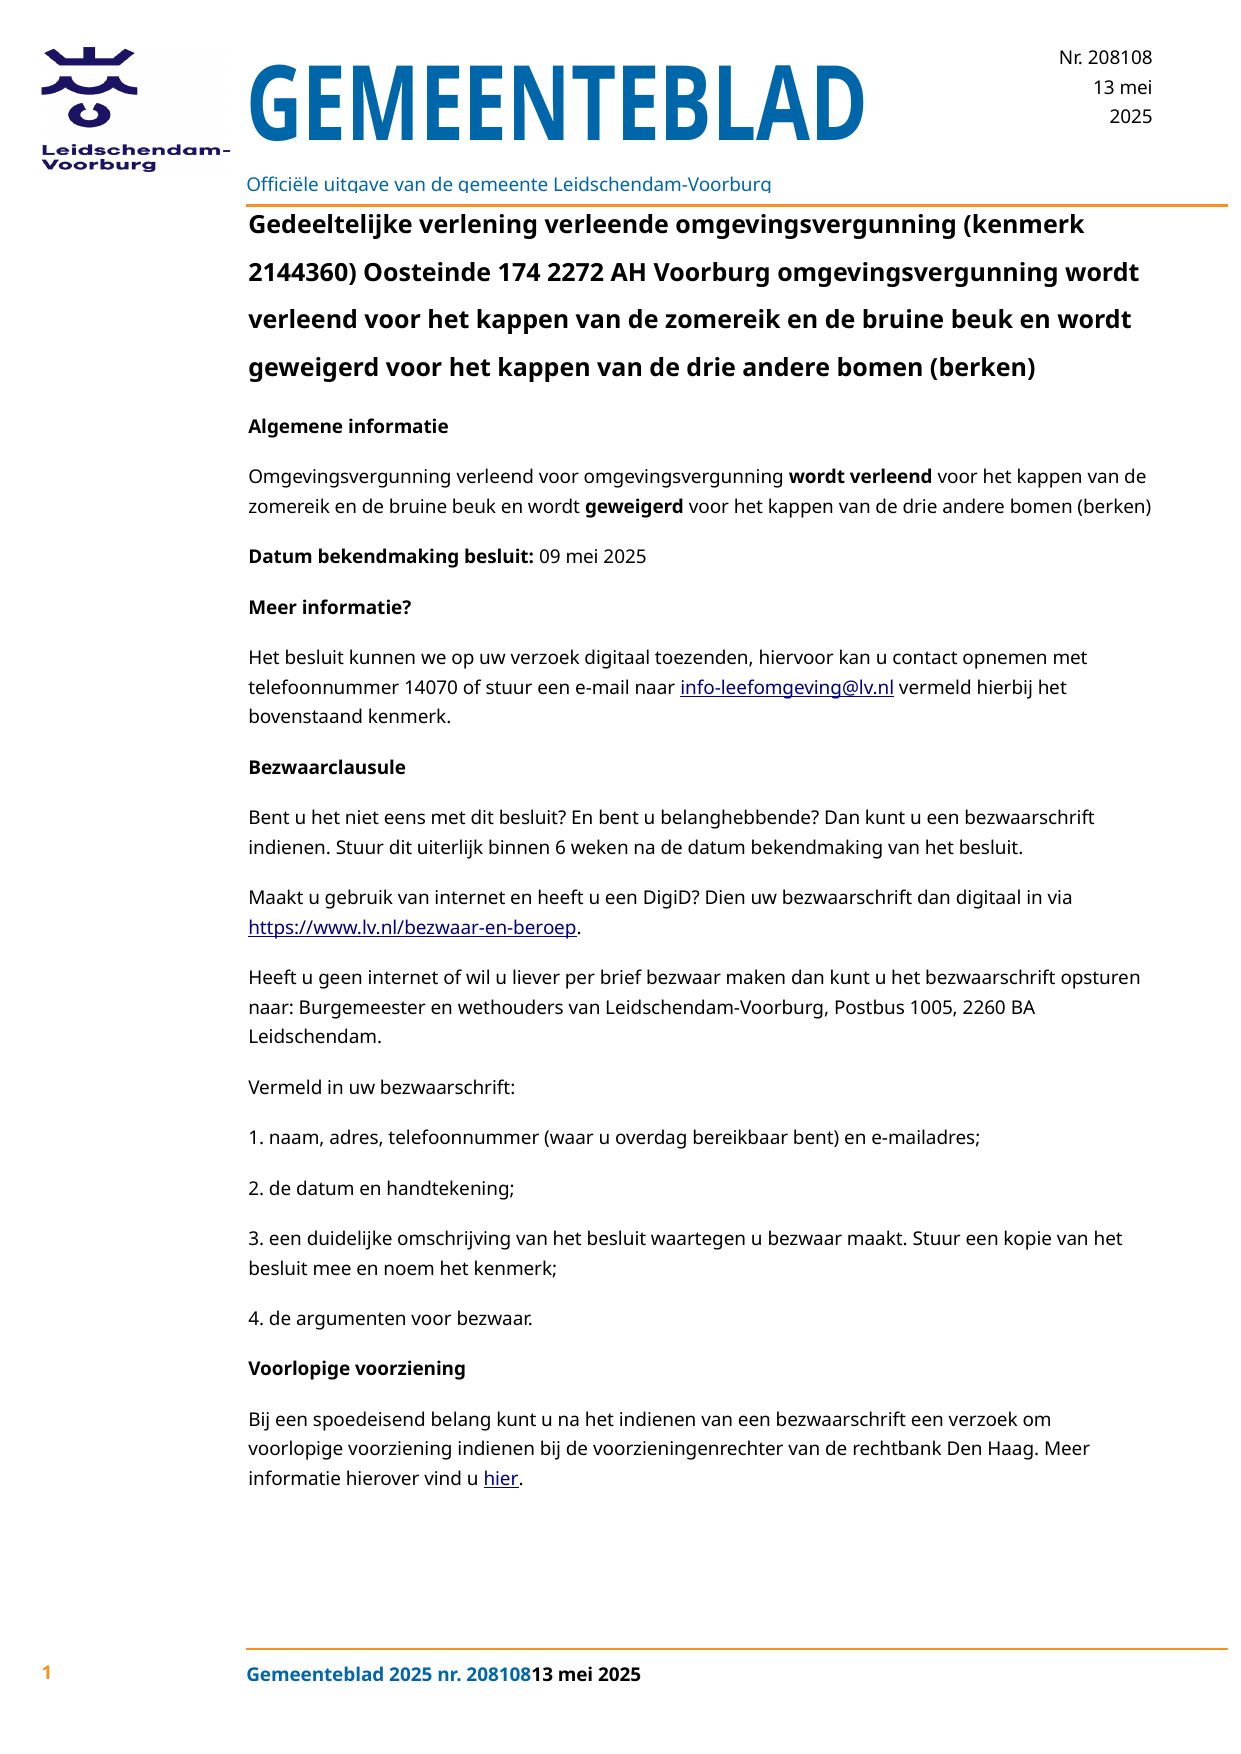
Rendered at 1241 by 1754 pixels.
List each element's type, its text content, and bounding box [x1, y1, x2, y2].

text Het besluit kunnen we op uw verzoek digitaal toezenden, hiervoor kan u contact opnemen met telefoonnummer 14070 of stuur een e-mail naar info-leefomgeving@lv.nl vermeld hierbij het bovenstaand kenmerk. [248, 644, 1152, 729]
text Meer informatie? [248, 594, 1152, 620]
text Voorlopige voorziening [248, 1356, 1152, 1381]
text Bij een spoedeisend belang kunt u na het indienen van een bezwaarschrift een verzoek om voorlopige voorziening indienen bij de voorzieningenrechter van de rechtbank Den Haag. Meer informatie hierover vind u hier. [248, 1406, 1152, 1491]
text Heeft u geen internet of wil u liever per brief bezwaar maken dan kunt u het bezwaarschrift opsturen naar: Burgemeester en wethouders van Leidschendam-Voorburg, Postbus 1005, 2260 BA Leidschendam. [248, 964, 1152, 1049]
text Bezwaarclausule [248, 754, 1152, 780]
text Bent u het niet eens met dit besluit? En bent u belanghebbende? Dan kunt u een bezwaarschrift indienen. Stuur dit uiterlijk binnen 6 weken na de datum bekendmaking van het besluit. [248, 804, 1152, 860]
text Algemene informatie [248, 413, 1152, 439]
text 4. de argumenten voor bezwaar. [248, 1305, 1152, 1331]
text 3. een duidelijke omschrijving van het besluit waartegen u bezwaar maakt. Stuur een kopie van het besluit mee en noem het kenmerk; [248, 1225, 1152, 1281]
picture [41, 47, 231, 172]
text Datum bekendmaking besluit: 09 mei 2025 [248, 543, 1152, 569]
text Maakt u gebruik van internet en heeft u een DigiD? Dien uw bezwaarschrift dan digitaal in via https://www.lv.nl/bezwaar-en-beroep. [248, 884, 1152, 940]
text Gedeeltelijke verlening verleende omgevingsvergunning (kenmerk 2144360) Oosteinde 174 2272 AH Voorburg omgevingsvergunning wordt verleend voor het kappen van de zomereik en de bruine beuk en wordt geweigerd voor het kappen van de drie andere bomen (berken) [248, 207, 1152, 384]
text Omgevingsvergunning verleend voor omgevingsvergunning wordt verleend voor het kappen van de zomereik en de bruine beuk en wordt geweigerd voor het kappen van de drie andere bomen (berken) [248, 463, 1152, 519]
text 2. de datum en handtekening; [248, 1175, 1152, 1201]
text 1. naam, adres, telefoonnummer (waar u overdag bereikbaar bent) en e-mailadres; [248, 1124, 1152, 1150]
text Vermeld in uw bezwaarschrift: [248, 1074, 1152, 1100]
